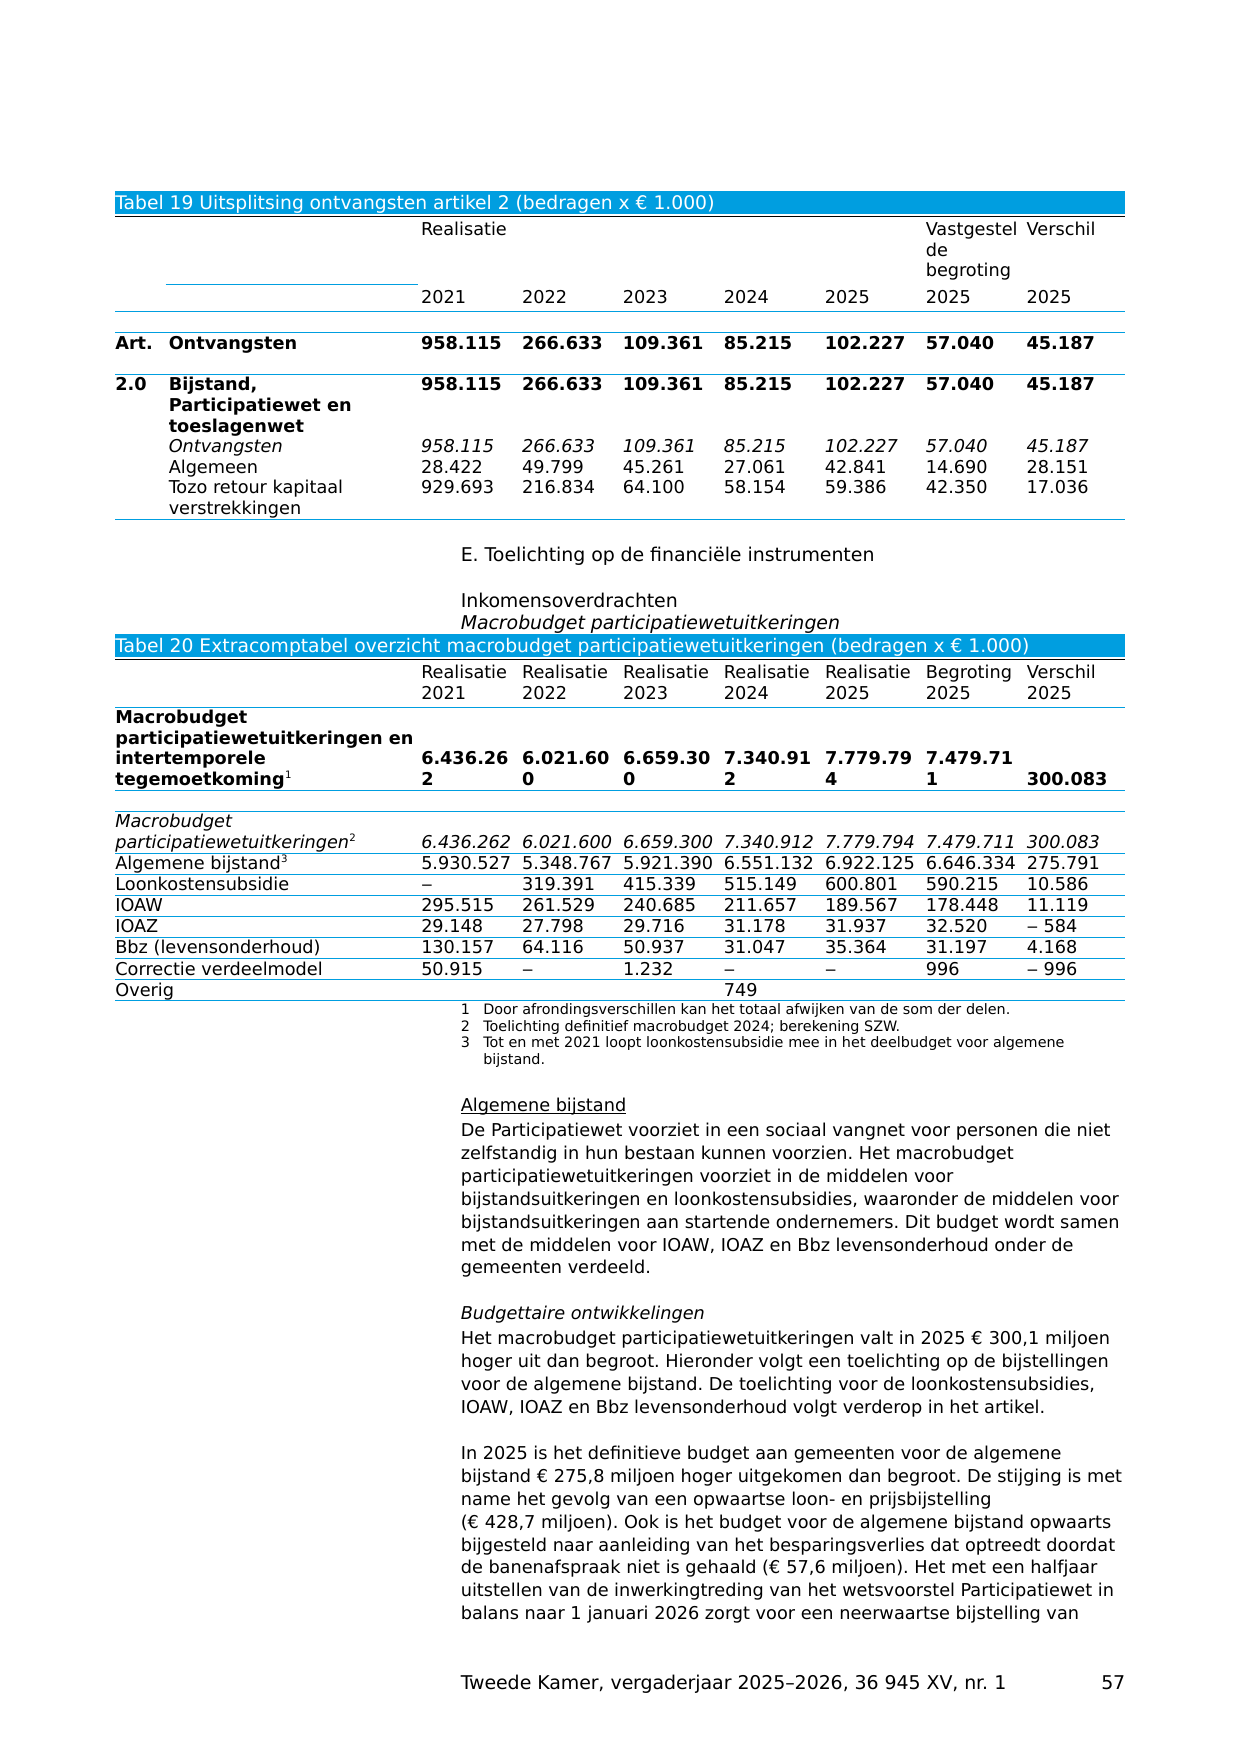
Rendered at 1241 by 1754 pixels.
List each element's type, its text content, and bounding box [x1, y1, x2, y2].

table_cell Loonkostensubsidie [115, 875, 418, 895]
table_cell 49.799 [519, 457, 620, 477]
table_cell 300.083 [1024, 708, 1125, 789]
table_cell 6.021.600 [519, 708, 620, 789]
table_cell 17.036 [1024, 478, 1125, 519]
table_cell 590.215 [923, 875, 1024, 895]
table_cell 59.386 [822, 478, 923, 519]
text Algemene bijstand [461, 1093, 1125, 1116]
table_cell 109.361 [620, 375, 721, 436]
table_cell 85.215 [721, 375, 822, 436]
table_cell 515.149 [721, 875, 822, 895]
table_cell [166, 312, 418, 332]
table_cell 42.841 [822, 457, 923, 477]
table_cell 28.422 [418, 457, 519, 477]
table_cell Correctie verdeelmodel [115, 959, 418, 979]
table_cell 6.436.262 [418, 708, 519, 789]
table_cell 31.047 [721, 938, 822, 958]
table_cell 109.361 [620, 436, 721, 457]
table_cell Verschil [1024, 217, 1125, 284]
table_cell 27.798 [519, 917, 620, 937]
title Inkomensoverdrachten [461, 590, 1125, 612]
table_cell 6.551.132 [721, 854, 822, 873]
table_cell [519, 312, 620, 332]
table_cell 929.693 [418, 478, 519, 519]
table_cell [166, 353, 418, 374]
table_cell Ontvangsten [166, 333, 418, 353]
table_cell 45.187 [1024, 333, 1125, 353]
table_cell [822, 353, 923, 374]
table_cell Realisatie [418, 217, 923, 284]
table_cell Bbz (levensonderhoud) [115, 938, 418, 958]
table_cell 300.083 [1024, 812, 1125, 852]
title Macrobudget participatiewetuitkeringen [461, 612, 1125, 634]
table_cell 4.168 [1024, 938, 1125, 958]
table_cell [519, 791, 620, 811]
table_cell 45.187 [1024, 436, 1125, 457]
table_cell 6.659.300 [620, 812, 721, 852]
table_cell [620, 312, 721, 332]
table_cell [166, 217, 418, 284]
table_cell 31.197 [923, 938, 1024, 958]
table_cell 7.340.912 [721, 708, 822, 789]
table_cell [923, 791, 1024, 811]
table_cell 958.115 [418, 436, 519, 457]
table_cell [115, 217, 166, 284]
list Door afrondingsverschillen kan het totaal afwĳken van de som der delen. [461, 1001, 1125, 1018]
table_cell 261.529 [519, 896, 620, 916]
table_cell ‒ [822, 959, 923, 979]
table_cell 102.227 [822, 375, 923, 436]
table_cell 5.930.527 [418, 854, 519, 873]
table_cell 64.100 [620, 478, 721, 519]
table_cell [115, 478, 166, 519]
table_cell [1024, 312, 1125, 332]
table_cell [620, 353, 721, 374]
table_cell 6.646.334 [923, 854, 1024, 873]
table_cell Realisatie 2025 [822, 660, 923, 706]
table_cell [822, 980, 923, 1000]
title E. Toelichting op de financiële instrumenten [461, 544, 1125, 566]
table_cell 2025 [822, 284, 923, 311]
text De Participatiewet voorziet in een sociaal vangnet voor personen die niet zelfstandig in hun bestaan kunnen voorzien. Het macrobudget participatiewetuitkeringen voorziet in de middelen voor bijstandsuitkeringen en loonkostensubsidies, waaronder de middelen voor bijstandsuitkeringen aan startende ondernemers. Dit budget wordt samen met de middelen voor IOAW, IOAZ en Bbz levensonderhoud onder de gemeenten verdeeld. [461, 1118, 1125, 1278]
table_cell Ontvangsten [166, 436, 418, 457]
table_cell [923, 980, 1024, 1000]
table_cell 27.061 [721, 457, 822, 477]
table_cell [1024, 980, 1125, 1000]
table_cell IOAW [115, 896, 418, 916]
table_cell 102.227 [822, 436, 923, 457]
table_cell 85.215 [721, 333, 822, 353]
table_cell 319.391 [519, 875, 620, 895]
table_cell [115, 312, 166, 332]
table_cell [418, 353, 519, 374]
table_cell ‒ 584 [1024, 917, 1125, 937]
table_cell 266.633 [519, 375, 620, 436]
table_cell 2023 [620, 284, 721, 311]
table_cell 32.520 [923, 917, 1024, 937]
table_cell 50.915 [418, 959, 519, 979]
table_cell [721, 353, 822, 374]
table_cell 31.178 [721, 917, 822, 937]
table_cell [115, 660, 418, 706]
table_cell 5.348.767 [519, 854, 620, 873]
table_cell 266.633 [519, 333, 620, 353]
table_cell 29.148 [418, 917, 519, 937]
table_cell 57.040 [923, 436, 1023, 457]
text Budgettaire ontwikkelingen [461, 1301, 1125, 1324]
table_cell 58.154 [721, 478, 822, 519]
table_cell 64.116 [519, 938, 620, 958]
table_cell [519, 353, 620, 374]
table_cell [721, 791, 822, 811]
text Het macrobudget participatiewetuitkeringen valt in 2025 € 300,1 miljoen hoger uit dan begroot. Hieronder volgt een toelichting op de bijstellingen voor de algemene bijstand. De toelichting voor de loonkostensubsidies, IOAW, IOAZ en Bbz levensonderhoud volgt verderop in het artikel. [461, 1326, 1125, 1418]
table_cell Art. [115, 333, 166, 353]
table_cell 216.834 [519, 478, 620, 519]
table_cell 211.657 [721, 896, 822, 916]
table_cell Tozo retour kapitaal verstrekkingen [166, 478, 418, 519]
table_cell Bijstand, Participatiewet en toeslagenwet [166, 375, 418, 436]
table_cell [1024, 791, 1125, 811]
table_cell 11.119 [1024, 896, 1125, 916]
table_cell 7.479.711 [923, 812, 1024, 852]
table_cell 57.040 [923, 375, 1023, 436]
table_cell [418, 791, 519, 811]
table_cell [519, 980, 620, 1000]
table_cell [418, 312, 519, 332]
table_cell Overig [115, 980, 418, 1000]
table_cell [115, 353, 166, 374]
table_cell 415.339 [620, 875, 721, 895]
table_cell 35.364 [822, 938, 923, 958]
table_cell [620, 980, 721, 1000]
table_cell [923, 312, 1023, 332]
list Tot en met 2021 loopt loonkostensubsidie mee in het deelbudget voor algemene bijstand. [461, 1034, 1125, 1068]
table_cell 2021 [418, 284, 519, 311]
list Toelichting definitief macrobudget 2024; berekening SZW. [461, 1018, 1125, 1034]
table_cell 7.779.794 [822, 812, 923, 852]
table_cell 749 [721, 980, 822, 1000]
table_cell [115, 791, 418, 811]
table_cell 2025 [1024, 284, 1125, 311]
table_cell [620, 791, 721, 811]
table_cell Realisatie 2022 [519, 660, 620, 706]
table_cell 2.0 [115, 375, 166, 436]
table_cell [115, 436, 166, 457]
table_cell 14.690 [923, 457, 1023, 477]
table_cell Macrobudget participatiewetuitkeringen2 [115, 812, 418, 852]
table_cell Realisatie 2024 [721, 660, 822, 706]
table_cell 240.685 [620, 896, 721, 916]
table_cell 996 [923, 959, 1024, 979]
table_cell ‒ [418, 875, 519, 895]
table_cell 130.157 [418, 938, 519, 958]
table_cell ‒ [519, 959, 620, 979]
table_cell 1.232 [620, 959, 721, 979]
table_cell IOAZ [115, 917, 418, 937]
text In 2025 is het definitieve budget aan gemeenten voor de algemene bijstand € 275,8 miljoen hoger uitgekomen dan begroot. De stijging is met name het gevolg van een opwaartse loon- en prijsbijstelling (€ 428,7 miljoen). Ook is het budget voor de algemene bijstand opwaarts bijgesteld naar aanleiding van het besparingsverlies dat optreedt doordat de banenafspraak niet is gehaald (€ 57,6 miljoen). Het met een halfjaar uitstellen van de inwerkingtreding van het wetsvoorstel Participatiewet in balans naar 1 januari 2026 zorgt voor een neerwaartse bijstelling van [461, 1441, 1125, 1624]
table_cell [721, 312, 822, 332]
table_cell 275.791 [1024, 854, 1125, 873]
table_cell ‒ [721, 959, 822, 979]
table_cell [166, 285, 418, 311]
table_cell Verschil 2025 [1024, 660, 1125, 706]
table_cell Algemene bijstand3 [115, 854, 418, 873]
table_cell 6.021.600 [519, 812, 620, 852]
table_cell 958.115 [418, 375, 519, 436]
table_cell Begroting 2025 [923, 660, 1024, 706]
table_cell Vastgestelde begroting [923, 217, 1023, 284]
table_cell 5.921.390 [620, 854, 721, 873]
table_cell 50.937 [620, 938, 721, 958]
table_cell 2025 [923, 284, 1023, 311]
table_cell [115, 284, 166, 311]
table_cell 109.361 [620, 333, 721, 353]
table_cell [822, 791, 923, 811]
table_cell 45.187 [1024, 375, 1125, 436]
table_cell 85.215 [721, 436, 822, 457]
table_cell 295.515 [418, 896, 519, 916]
table_cell [115, 457, 166, 477]
table_cell 2024 [721, 284, 822, 311]
table_cell 7.479.711 [923, 708, 1024, 789]
table_cell 6.659.300 [620, 708, 721, 789]
table_cell [822, 312, 923, 332]
table_cell 42.350 [923, 478, 1023, 519]
table_cell 6.436.262 [418, 812, 519, 852]
table_cell 28.151 [1024, 457, 1125, 477]
table_cell [923, 353, 1023, 374]
table_cell Realisatie 2021 [418, 660, 519, 706]
table_cell 7.340.912 [721, 812, 822, 852]
table_cell 102.227 [822, 333, 923, 353]
table_cell 57.040 [923, 333, 1023, 353]
table_cell 600.801 [822, 875, 923, 895]
table_cell Macrobudget participatiewetuitkeringen en intertemporele tegemoetkoming1 [115, 708, 418, 789]
table_cell 189.567 [822, 896, 923, 916]
table_cell 6.922.125 [822, 854, 923, 873]
table_cell 958.115 [418, 333, 519, 353]
table_cell 29.716 [620, 917, 721, 937]
table_cell 10.586 [1024, 875, 1125, 895]
table_cell 178.448 [923, 896, 1024, 916]
table_cell 266.633 [519, 436, 620, 457]
table_cell 2022 [519, 284, 620, 311]
table_cell ‒ 996 [1024, 959, 1125, 979]
table_cell 7.779.794 [822, 708, 923, 789]
table_cell Realisatie 2023 [620, 660, 721, 706]
table_cell [418, 980, 519, 1000]
table_cell 45.261 [620, 457, 721, 477]
table_cell 31.937 [822, 917, 923, 937]
table_cell [1024, 353, 1125, 374]
table_cell Algemeen [166, 457, 418, 477]
